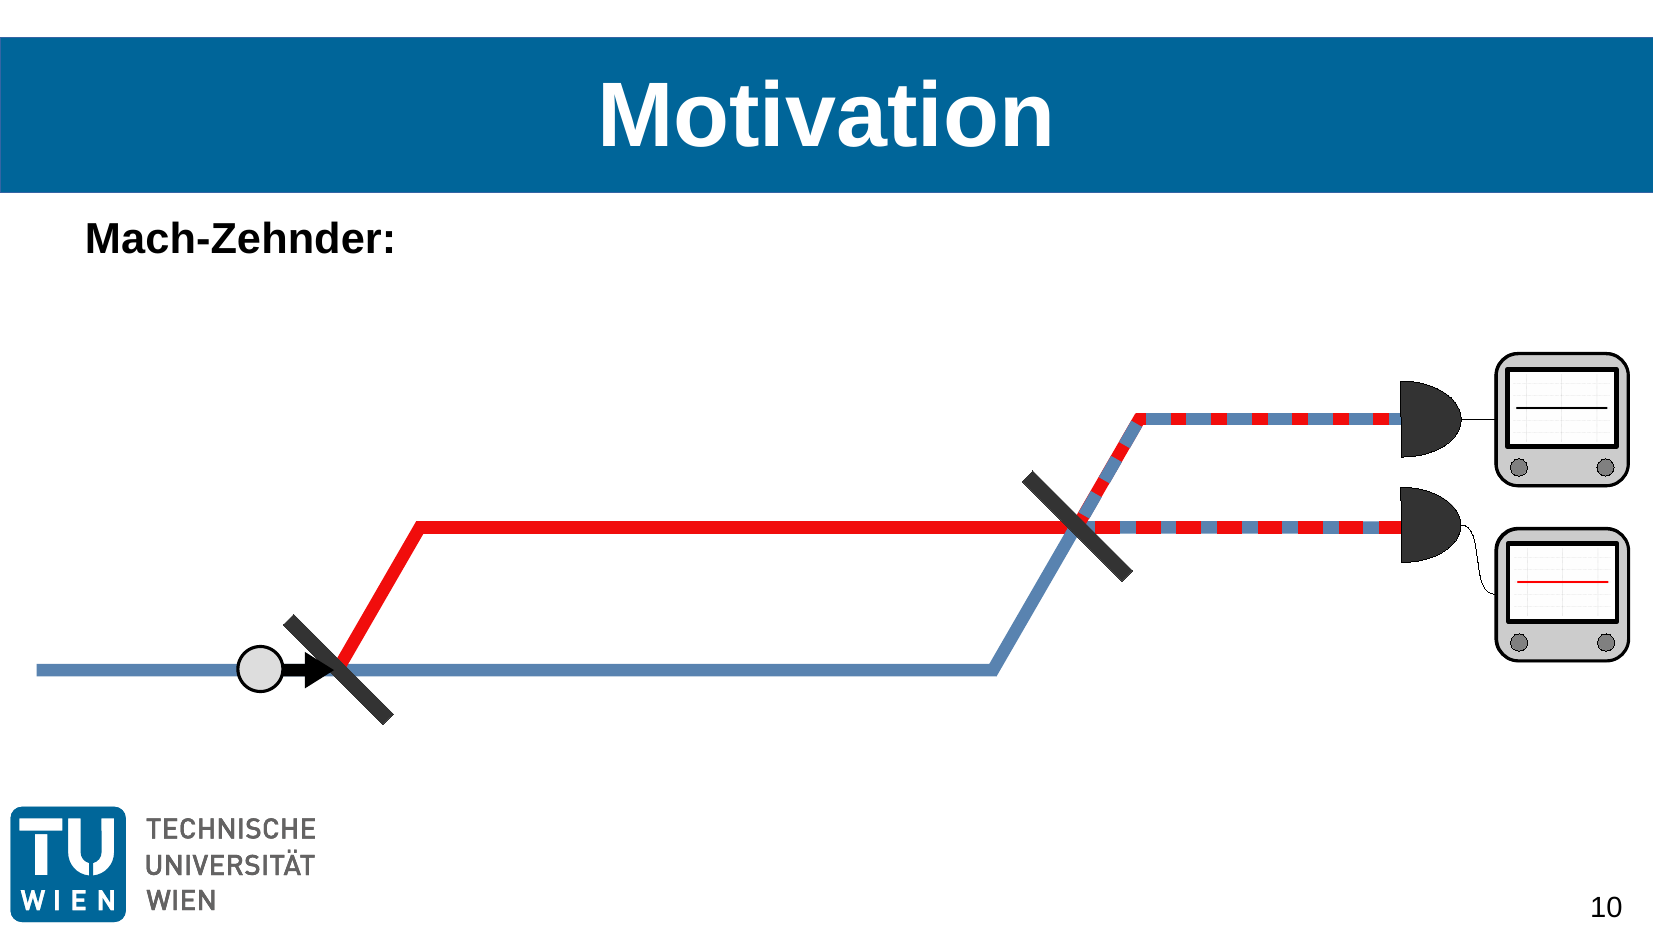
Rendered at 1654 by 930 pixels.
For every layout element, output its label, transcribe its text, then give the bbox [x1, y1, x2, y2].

text_box [283, 614, 394, 725]
text_box [237, 646, 283, 692]
text_box [1495, 528, 1629, 661]
text_box [1022, 470, 1133, 582]
title Motivation [0, 37, 1653, 193]
text_box [1495, 353, 1629, 486]
text_box [1400, 487, 1461, 563]
text_box [1400, 381, 1462, 458]
list Mach-Zehnder: [85, 214, 405, 293]
picture [1509, 371, 1614, 445]
picture [1510, 546, 1615, 619]
